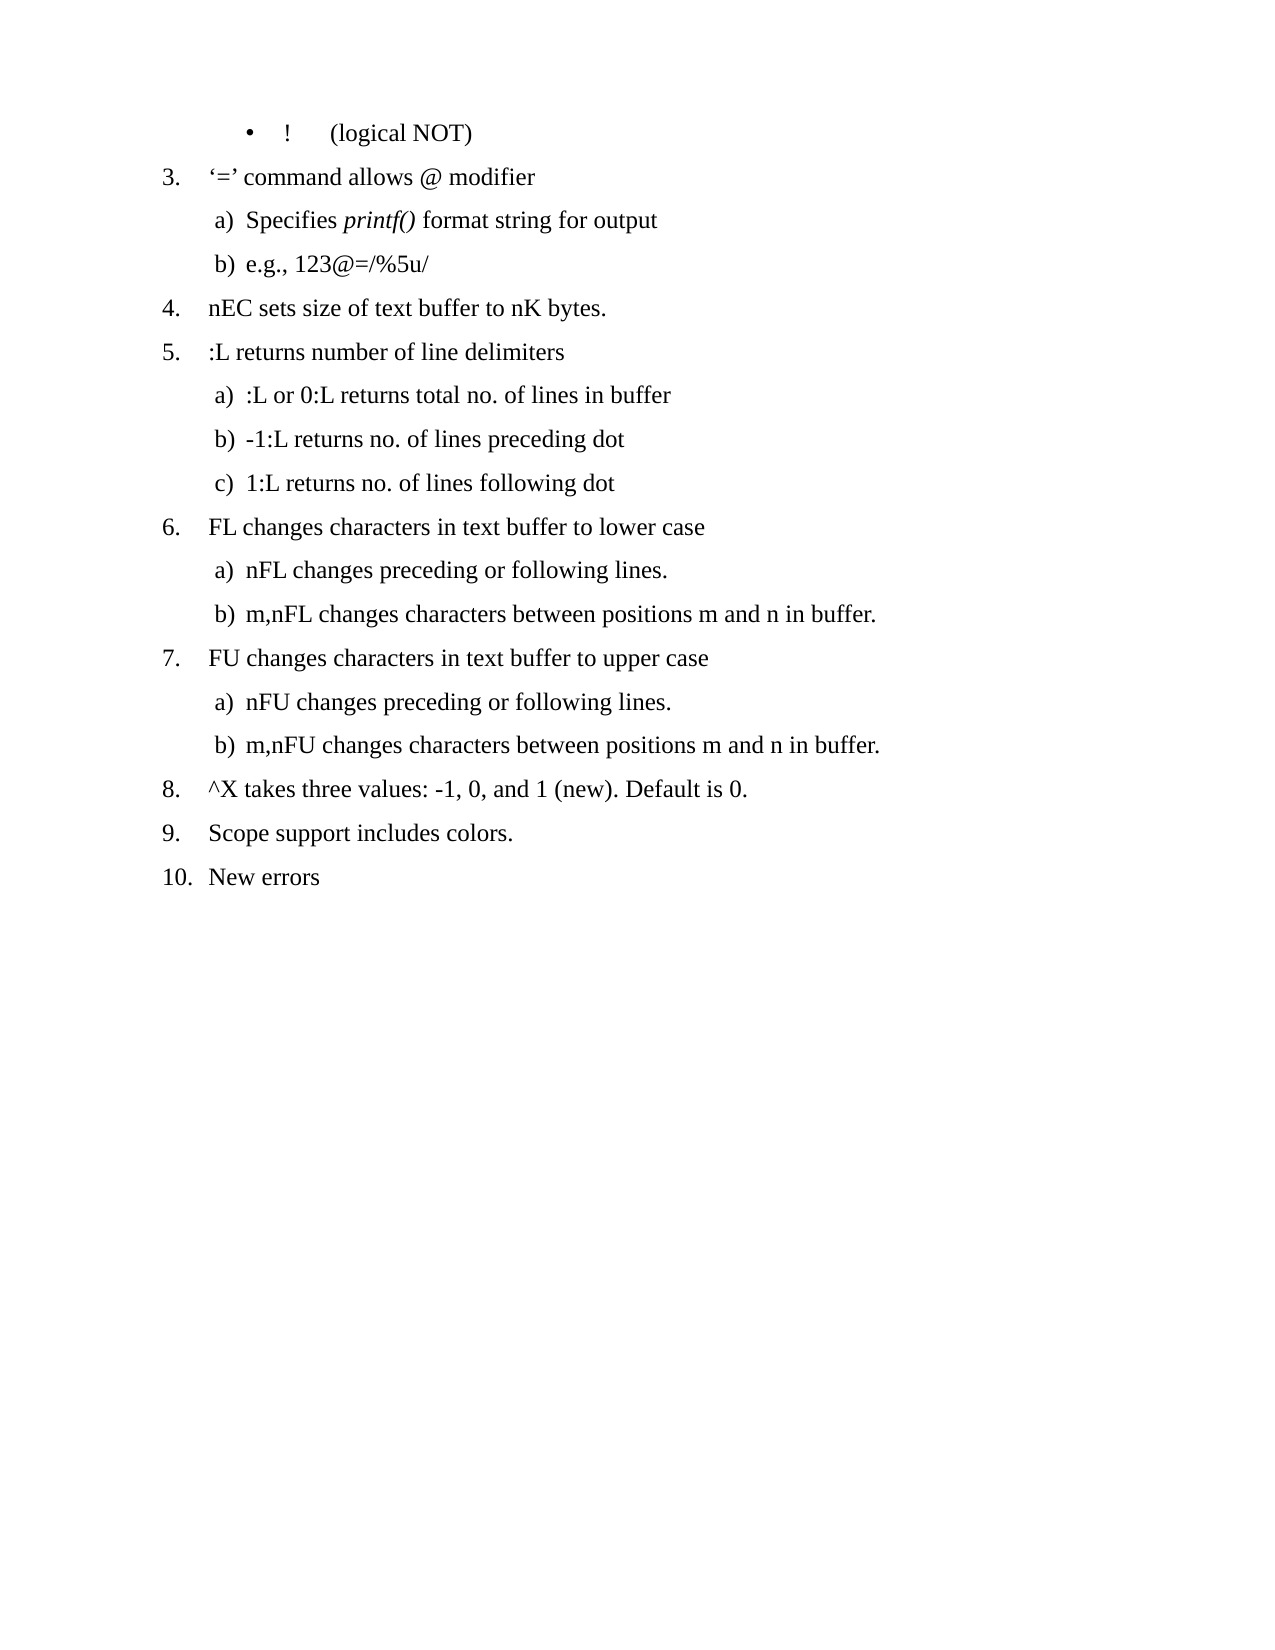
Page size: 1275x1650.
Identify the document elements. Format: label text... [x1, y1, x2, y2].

list nFU changes preceding or following lines. [208, 687, 1157, 716]
list -1:L returns no. of lines preceding dot [208, 424, 1157, 453]
list m,nFL changes characters between positions m and n in buffer. [208, 599, 1157, 628]
list nEC sets size of text buffer to nK bytes. [156, 293, 1157, 322]
list ^X takes three values: -1, 0, and 1 (new). Default is 0. [156, 774, 1157, 803]
list nFL changes preceding or following lines. [208, 556, 1157, 584]
list :L returns number of line delimiters [156, 337, 1157, 366]
list 1:L returns no. of lines following dot [208, 468, 1157, 497]
list :L or 0:L returns total no. of lines in buffer [208, 381, 1157, 409]
list m,nFU changes characters between positions m and n in buffer. [208, 731, 1157, 759]
list New errors [156, 862, 1157, 891]
list FL changes characters in text buffer to lower case [156, 512, 1157, 541]
list ‘=’ command allows @ modifier [156, 162, 1157, 191]
list FU changes characters in text buffer to upper case [156, 643, 1157, 672]
list ! (logical NOT) [246, 118, 1157, 147]
list e.g., 123@=/%5u/ [208, 249, 1157, 278]
list Scope support includes colors. [156, 818, 1157, 847]
list Specifies printf() format string for output [208, 206, 1157, 234]
